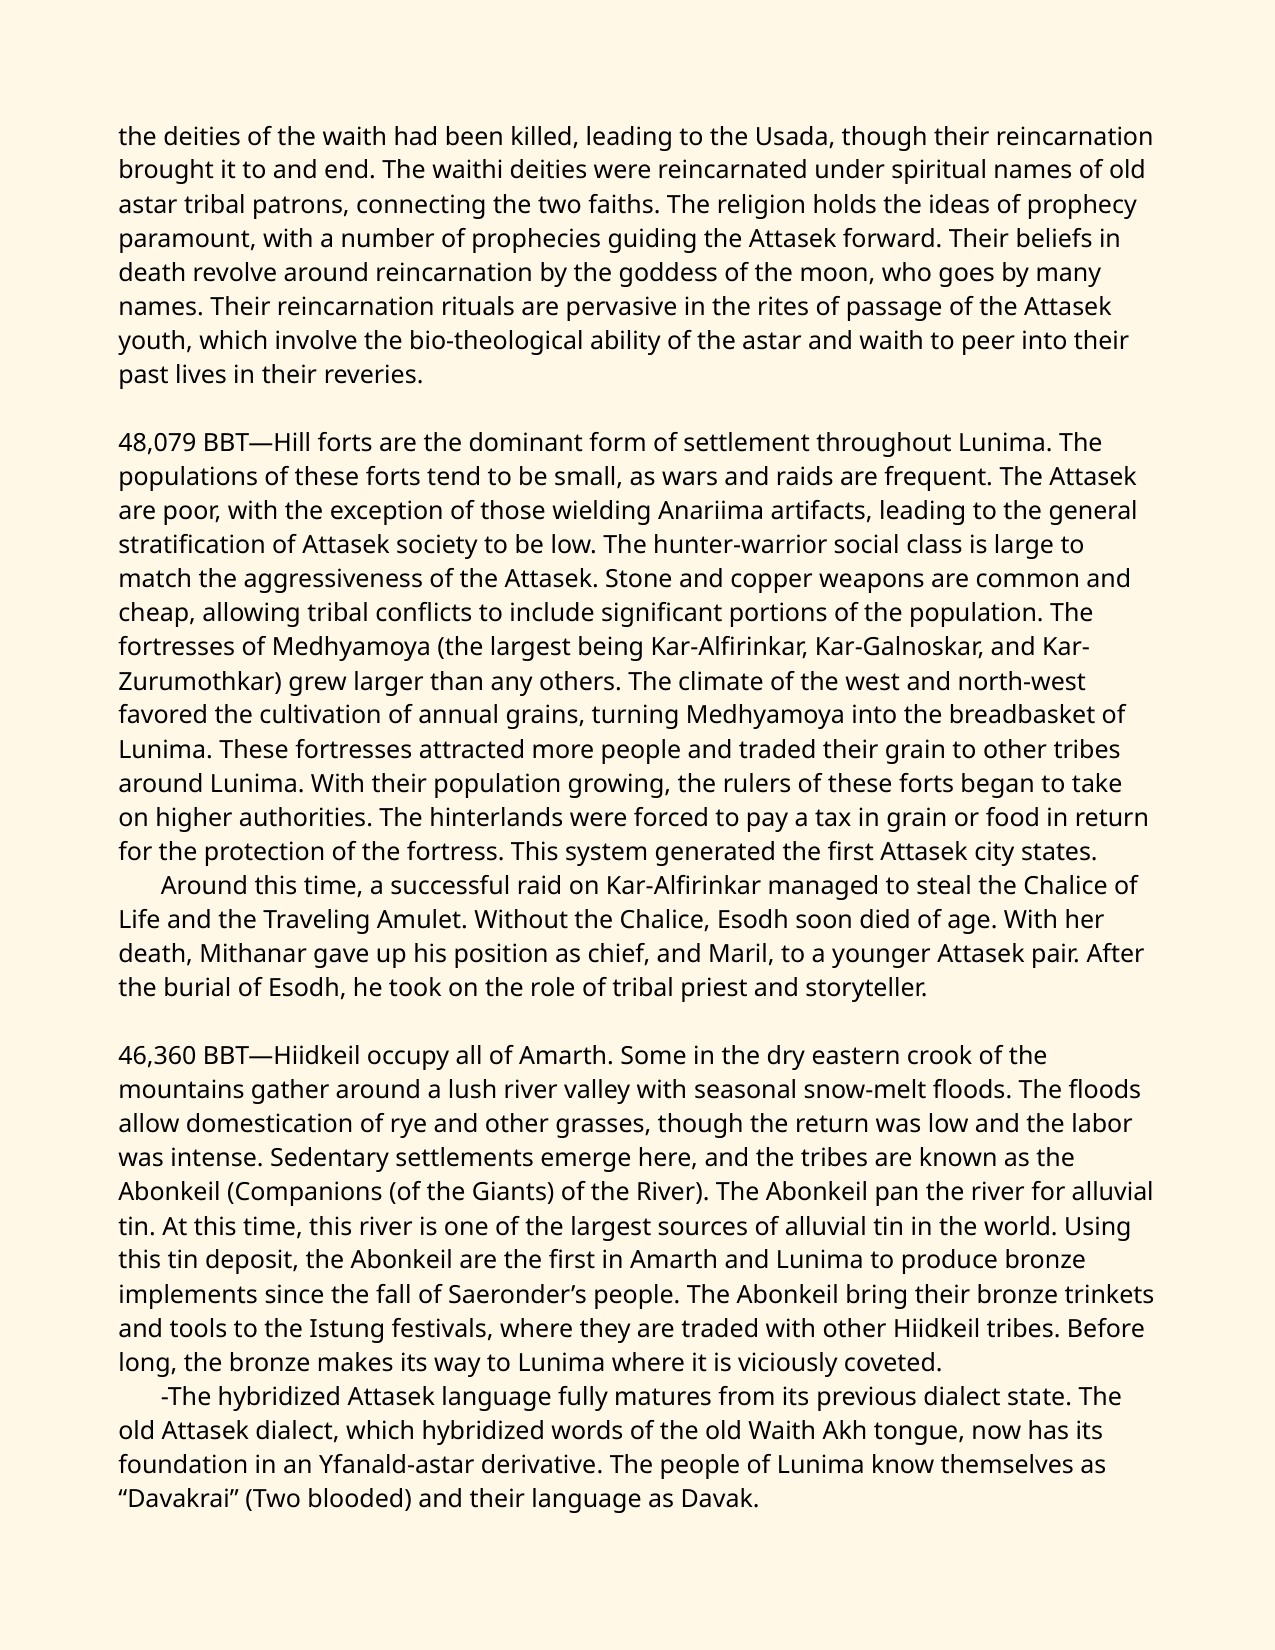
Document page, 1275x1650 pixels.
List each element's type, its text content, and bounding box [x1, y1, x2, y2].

text 46,360 BBT—Hiidkeil occupy all of Amarth. Some in the dry eastern crook of the mountains gather around a lush river valley with seasonal snow-melt floods. The floods allow domestication of rye and other grasses, though the return was low and the labor was intense. Sedentary settlements emerge here, and the tribes are known as the Abonkeil (Companions (of the Giants) of the River). The Abonkeil pan the river for alluvial tin. At this time, this river is one of the largest sources of alluvial tin in the world. Using this tin deposit, the Abonkeil are the first in Amarth and Lunima to produce bronze implements since the fall of Saeronder’s people. The Abonkeil bring their bronze trinkets and tools to the Istung festivals, where they are traded with other Hiidkeil tribes. Before long, the bronze makes its way to Lunima where it is viciously coveted. [118, 1038, 1157, 1378]
text 48,079 BBT—Hill forts are the dominant form of settlement throughout Lunima. The populations of these forts tend to be small, as wars and raids are frequent. The Attasek are poor, with the exception of those wielding Anariima artifacts, leading to the general stratification of Attasek society to be low. The hunter-warrior social class is large to match the aggressiveness of the Attasek. Stone and copper weapons are common and cheap, allowing tribal conflicts to include significant portions of the population. The fortresses of Medhyamoya (the largest being Kar-Alfirinkar, Kar-Galnoskar, and Kar-Zurumothkar) grew larger than any others. The climate of the west and north-west favored the cultivation of annual grains, turning Medhyamoya into the breadbasket of Lunima. These fortresses attracted more people and traded their grain to other tribes around Lunima. With their population growing, the rulers of these forts began to take on higher authorities. The hinterlands were forced to pay a tax in grain or food in return for the protection of the fortress. This system generated the first Attasek city states. [118, 425, 1157, 867]
text -The hybridized Attasek language fully matures from its previous dialect state. The old Attasek dialect, which hybridized words of the old Waith Akh tongue, now has its foundation in an Yfanald-astar derivative. The people of Lunima know themselves as “Davakrai” (Two blooded) and their language as Davak. [118, 1378, 1157, 1515]
text the deities of the waith had been killed, leading to the Usada, though their reincarnation brought it to and end. The waithi deities were reincarnated under spiritual names of old astar tribal patrons, connecting the two faiths. The religion holds the ideas of prophecy paramount, with a number of prophecies guiding the Attasek forward. Their beliefs in death revolve around reincarnation by the goddess of the moon, who goes by many names. Their reincarnation rituals are pervasive in the rites of passage of the Attasek youth, which involve the bio-theological ability of the astar and waith to peer into their past lives in their reveries. [118, 118, 1157, 391]
text Around this time, a successful raid on Kar-Alfirinkar managed to steal the Chalice of Life and the Traveling Amulet. Without the Chalice, Esodh soon died of age. With her death, Mithanar gave up his position as chief, and Maril, to a younger Attasek pair. After the burial of Esodh, he took on the role of tribal priest and storyteller. [118, 867, 1157, 1004]
